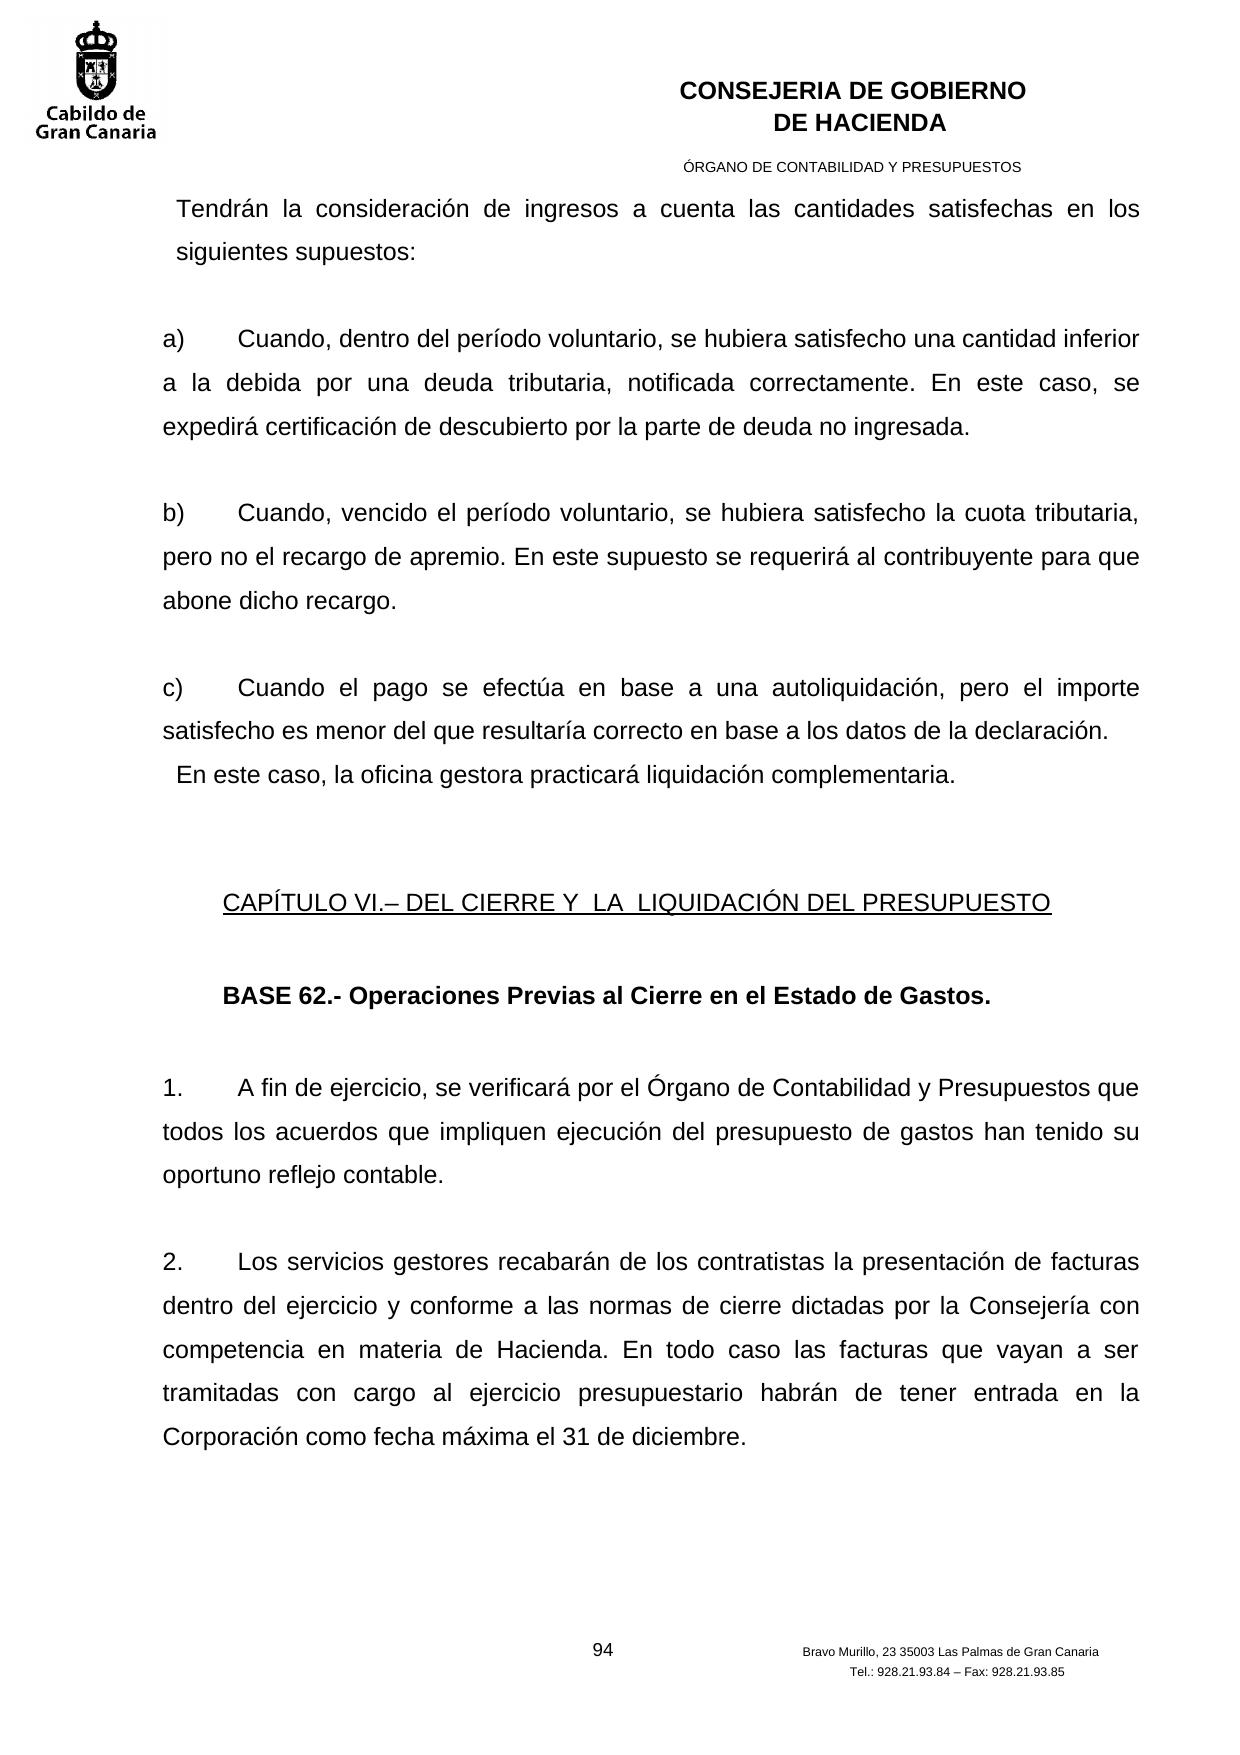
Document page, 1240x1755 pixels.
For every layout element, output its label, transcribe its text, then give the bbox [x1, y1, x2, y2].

list Cuando el pago se efectúa en base a una autoliquidación, pero el importe satisfecho es menor del que resultaría correcto en base a los datos de la declaración. [162, 672, 1141, 745]
text Tendrán la consideración de ingresos a cuenta las cantidades satisfechas en los siguientes supuestos: [176, 194, 1141, 266]
subtitle CAPÍTULO VI.– DEL CIERRE Y LA LIQUIDACIÓN DEL PRESUPUESTO [222, 888, 1158, 917]
subtitle BASE 62.- Operaciones Previas al Cierre en el Estado de Gastos. [222, 981, 1141, 1009]
list Los servicios gestores recabarán de los contratistas la presentación de facturas dentro del ejercicio y conforme a las normas de cierre dictadas por la Consejería con competencia en materia de Hacienda. En todo caso las facturas que vayan a ser tramitadas con cargo al ejercicio presupuestario habrán de tener entrada en la Corporación como fecha máxima el 31 de diciembre. [162, 1247, 1141, 1451]
list Cuando, dentro del período voluntario, se hubiera satisfecho una cantidad inferior a la debida por una deuda tributaria, notificada correctamente. En este caso, se expedirá certificación de descubierto por la parte de deuda no ingresada. [162, 324, 1141, 440]
text En este caso, la oficina gestora practicará liquidación complementaria. [176, 760, 1141, 789]
list A fin de ejercicio, se verificará por el Órgano de Contabilidad y Presupuestos que todos los acuerdos que impliquen ejecución del presupuesto de gastos han tenido su oportuno reflejo contable. [162, 1073, 1141, 1189]
list Cuando, vencido el período voluntario, se hubiera satisfecho la cuota tributaria, pero no el recargo de apremio. En este supuesto se requerirá al contribuyente para que abone dicho recargo. [162, 498, 1141, 614]
